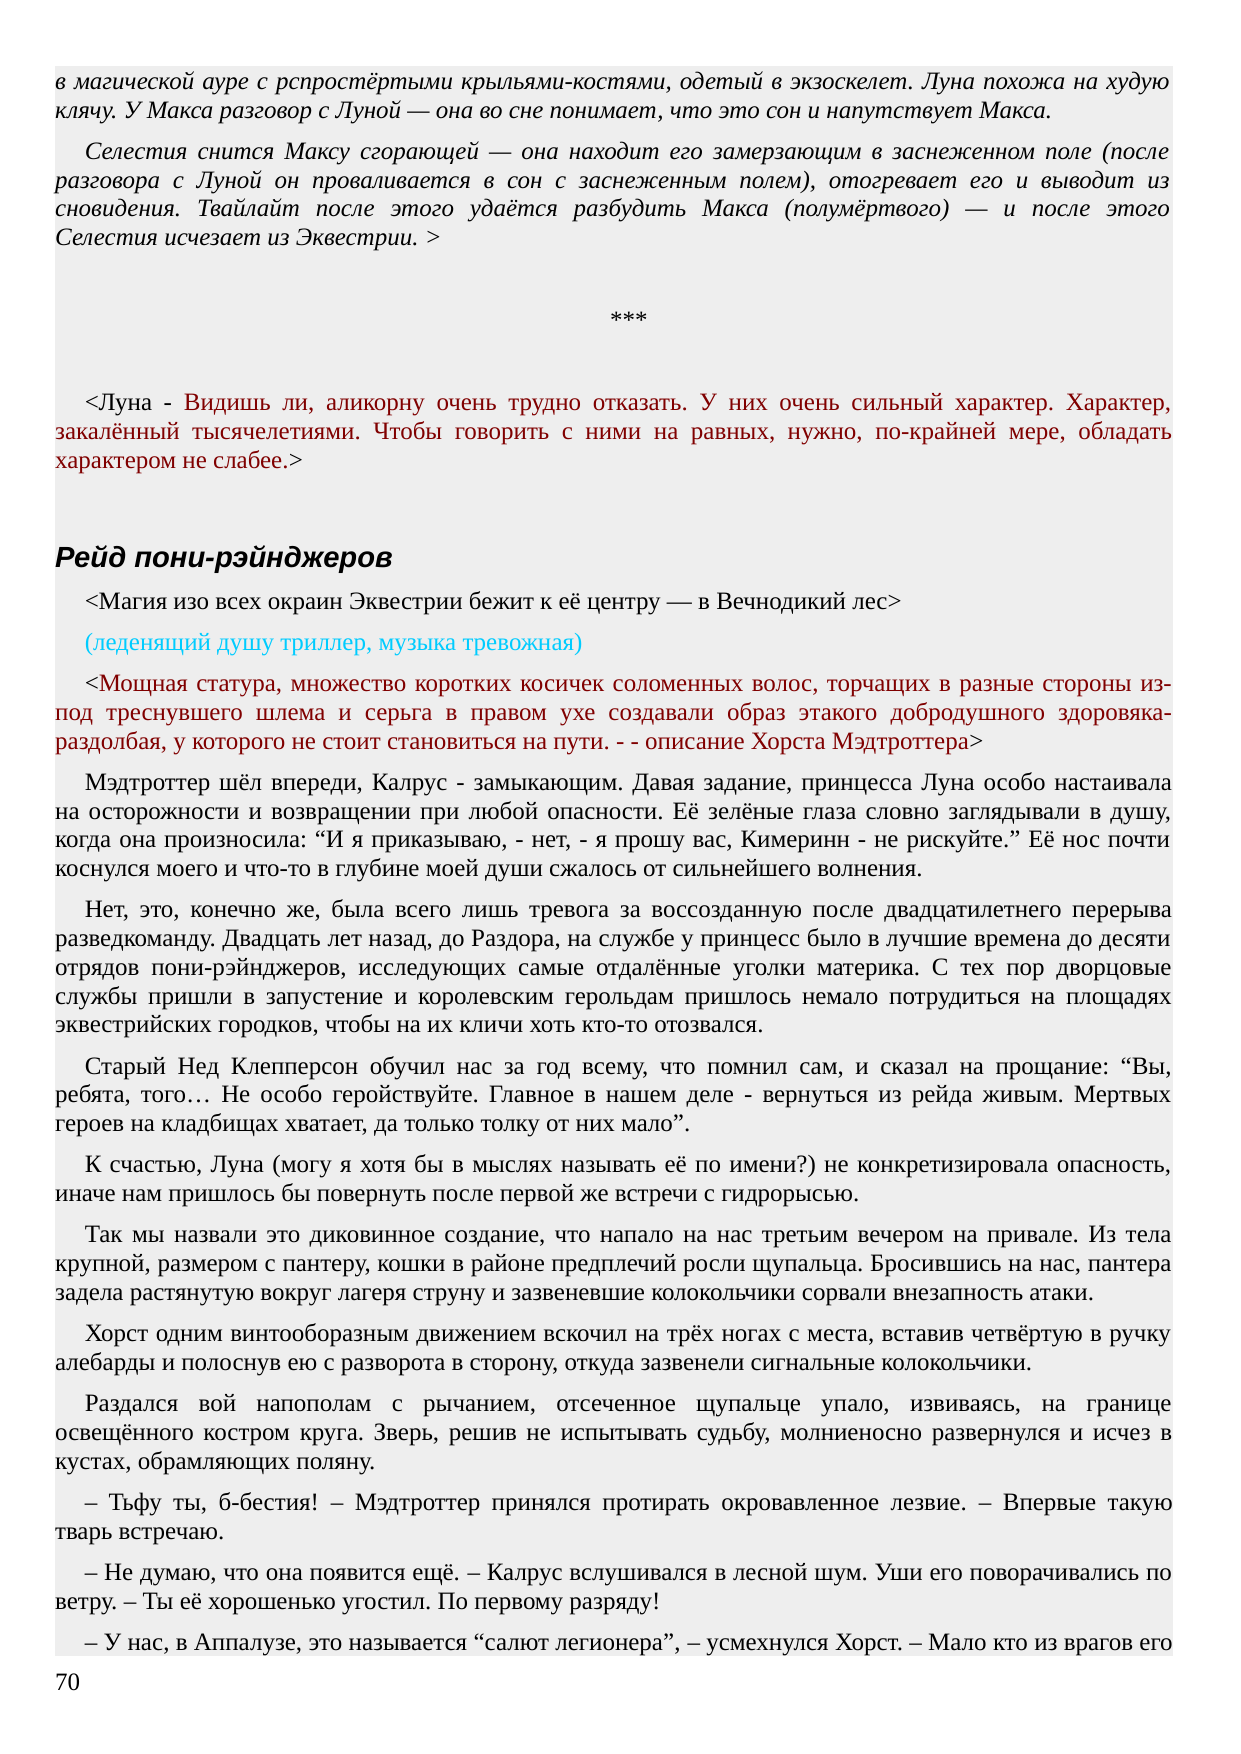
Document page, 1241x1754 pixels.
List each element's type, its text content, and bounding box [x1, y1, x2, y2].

text (леденящий душу триллер, музыка тревожная) [55, 627, 1173, 656]
text Хорст одним винтооборазным движением вскочил на трёх ногах с места, вставив четвёртую в ручку алебарды и полоснув ею с разворота в сторону, откуда зазвенели сигнальные колокольчики. [55, 1318, 1173, 1376]
text Старый Нед Клепперсон обучил нас за год всему, что помнил сам, и сказал на прощание: “Вы, ребята, того… Не особо геройствуйте. Главное в нашем деле - вернуться из рейда живым. Мертвых героев на кладбищах хватает, да только толку от них мало”. [55, 1051, 1173, 1137]
text Селестия снится Максу сгорающей — она находит его замерзающим в заснеженном поле (после разговора с Луной он проваливается в сон с заснеженным полем), отогревает его и выводит из сновидения. Твайлайт после этого удаётся разбудить Макса (полумёртвого) — и после этого Селестия исчезает из Эквестрии. > [55, 136, 1173, 251]
text – У нас, в Аппалузе, это называется “салют легионера”, – усмехнулся Хорст. – Мало кто из врагов его [55, 1627, 1173, 1656]
text Мэдтроттер шёл впереди, Калрус - замыкающим. Давая задание, принцесса Луна особо настаивала на осторожности и возвращении при любой опасности. Её зелёные глаза словно заглядывали в душу, когда она произносила: “И я приказываю, - нет, - я прошу вас, Кимеринн - не рискуйте.” Её нос почти коснулся моего и что-то в глубине моей души сжалось от сильнейшего волнения. [55, 767, 1173, 882]
text в магической ауре с рспростёртыми крыльями-костями, одетый в экзоскелет. Луна похожа на худую клячу. У Макса разговор с Луной — она во сне понимает, что это сон и напутствует Макса. [55, 66, 1173, 123]
text <Магия изо всех окраин Эквестрии бежит к её центру — в Вечнодикий лес> [55, 586, 1173, 614]
text К счастью, Луна (могу я хотя бы в мыслях называть её по имени?) не конкретизировала опасность, иначе нам пришлось бы повернуть после первой же встречи с гидрорысью. [55, 1149, 1173, 1207]
text – Не думаю, что она появится ещё. – Калрус вслушивался в лесной шум. Уши его поворачивались по ветру. – Ты её хорошенько угостил. По первому разряду! [55, 1557, 1173, 1614]
text <Мощная статура, множество коротких косичек соломенных волос, торчащих в разные стороны из-под треснувшего шлема и серьга в правом ухе создавали образ этакого добродушного здоровяка-раздолбая, у которого не стоит становиться на пути. - - описание Хорста Мэдтроттера> [55, 668, 1173, 754]
text <Луна - Видишь ли, аликорну очень трудно отказать. У них очень сильный характер. Характер, закалённый тысячелетиями. Чтобы говорить с ними на равных, нужно, по-крайней мере, обладать характером не слабее.> [55, 387, 1173, 473]
text Нет, это, конечно же, была всего лишь тревога за воссозданную после двадцатилетнего перерыва разведкоманду. Двадцать лет назад, до Раздора, на службе у принцесс было в лучшие времена до десяти отрядов пони-рэйнджеров, исследующих самые отдалённые уголки материка. С тех пор дворцовые службы пришли в запустение и королевским герольдам пришлось немало потрудиться на площадях эквестрийских городков, чтобы на их кличи хоть кто-то отозвался. [55, 894, 1173, 1038]
text Так мы назвали это диковинное создание, что напало на нас третьим вечером на привале. Из тела крупной, размером с пантеру, кошки в районе предплечий росли щупальца. Бросившись на нас, пантера задела растянутую вокруг лагеря струну и зазвеневшие колокольчики сорвали внезапность атаки. [55, 1219, 1173, 1306]
subtitle Рейд пони-рэйнджеров [55, 540, 1173, 573]
text Раздался вой напополам с рычанием, отсеченное щупальце упало, извиваясь, на границе освещённого костром круга. Зверь, решив не испытывать судьбу, молниеносно развернулся и исчез в кустах, обрамляющих поляну. [55, 1388, 1173, 1474]
text – Тьфу ты, б-бестия! – Мэдтроттер принялся протирать окровавленное лезвие. – Впервые такую тварь встречаю. [55, 1487, 1173, 1544]
text *** [55, 305, 1173, 333]
